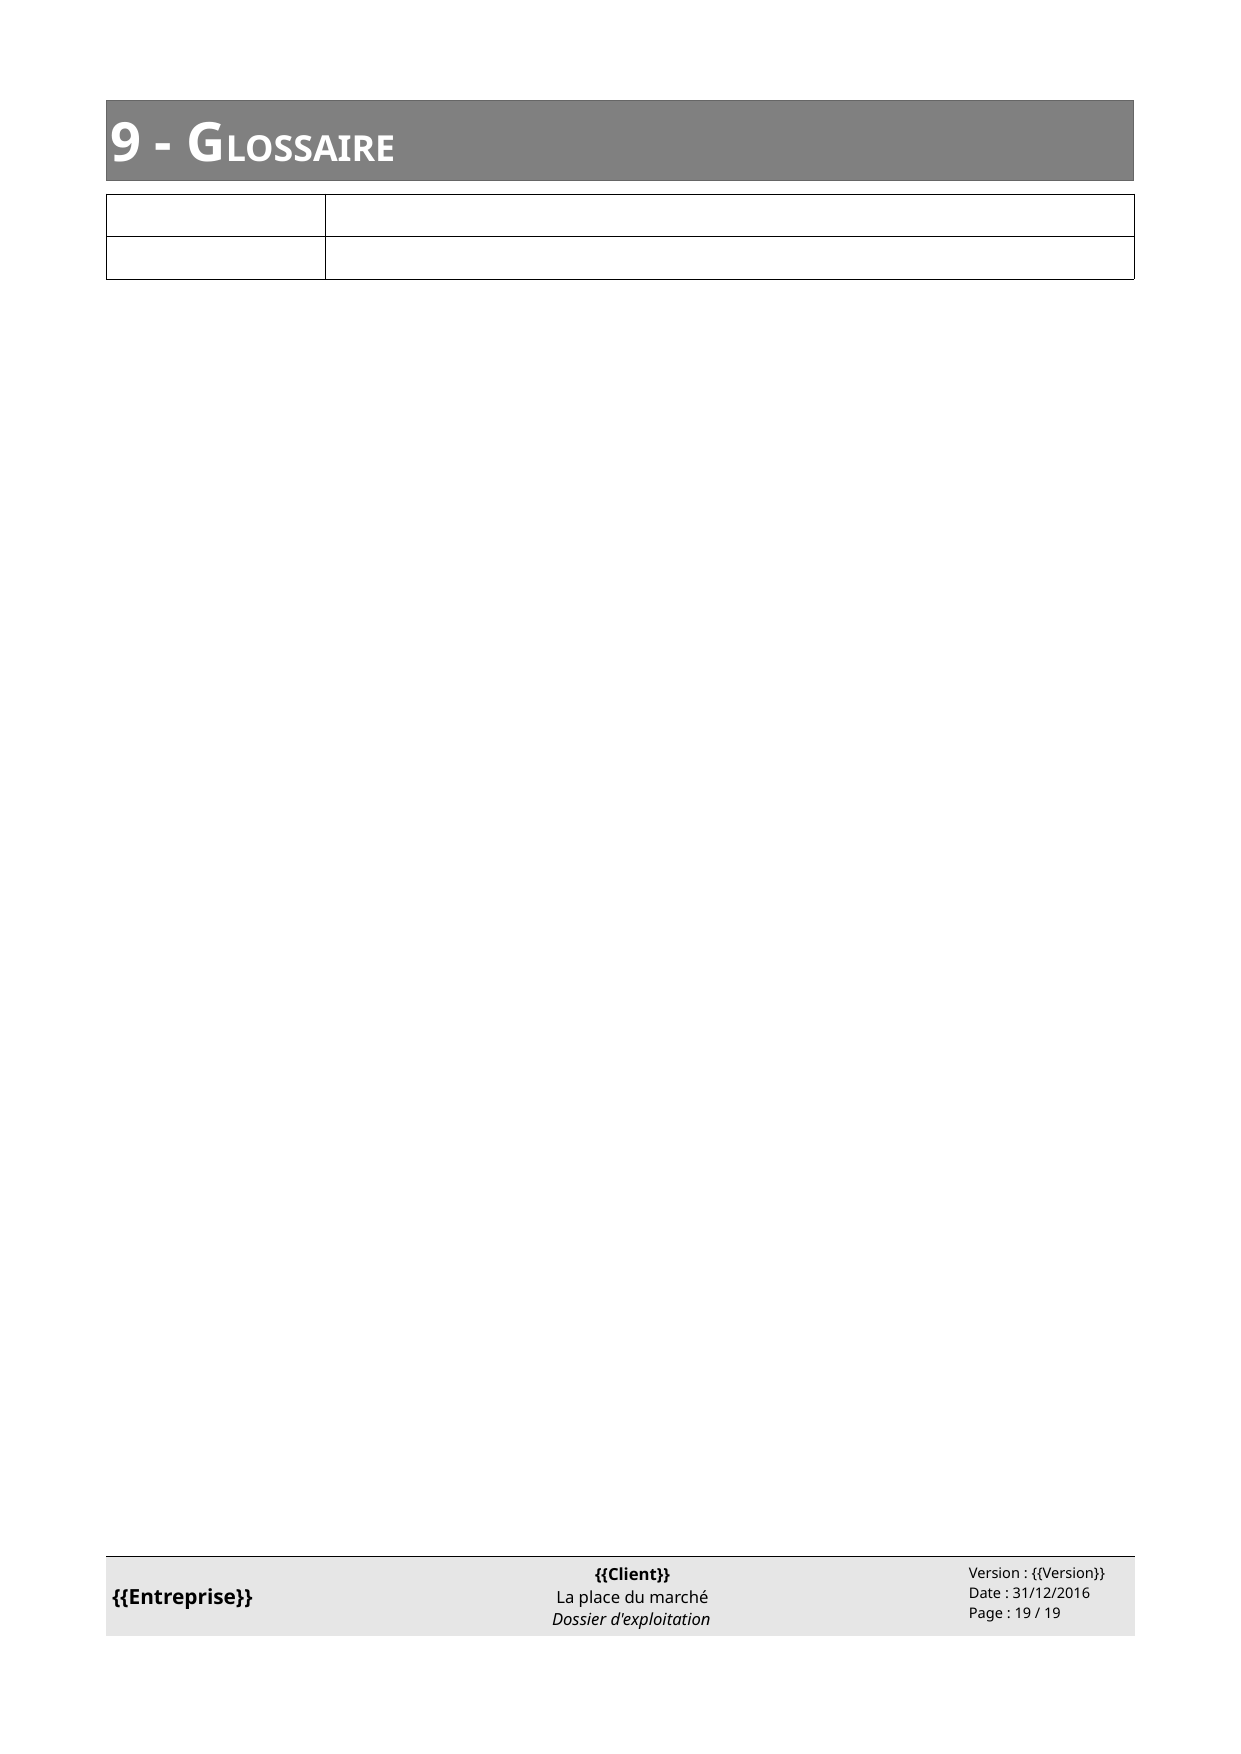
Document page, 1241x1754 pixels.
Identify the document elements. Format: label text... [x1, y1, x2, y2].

table_cell [326, 237, 1134, 279]
table_header [326, 195, 1134, 236]
table_header [107, 195, 325, 236]
subtitle Glossaire [107, 101, 1133, 180]
table_cell [107, 237, 325, 279]
